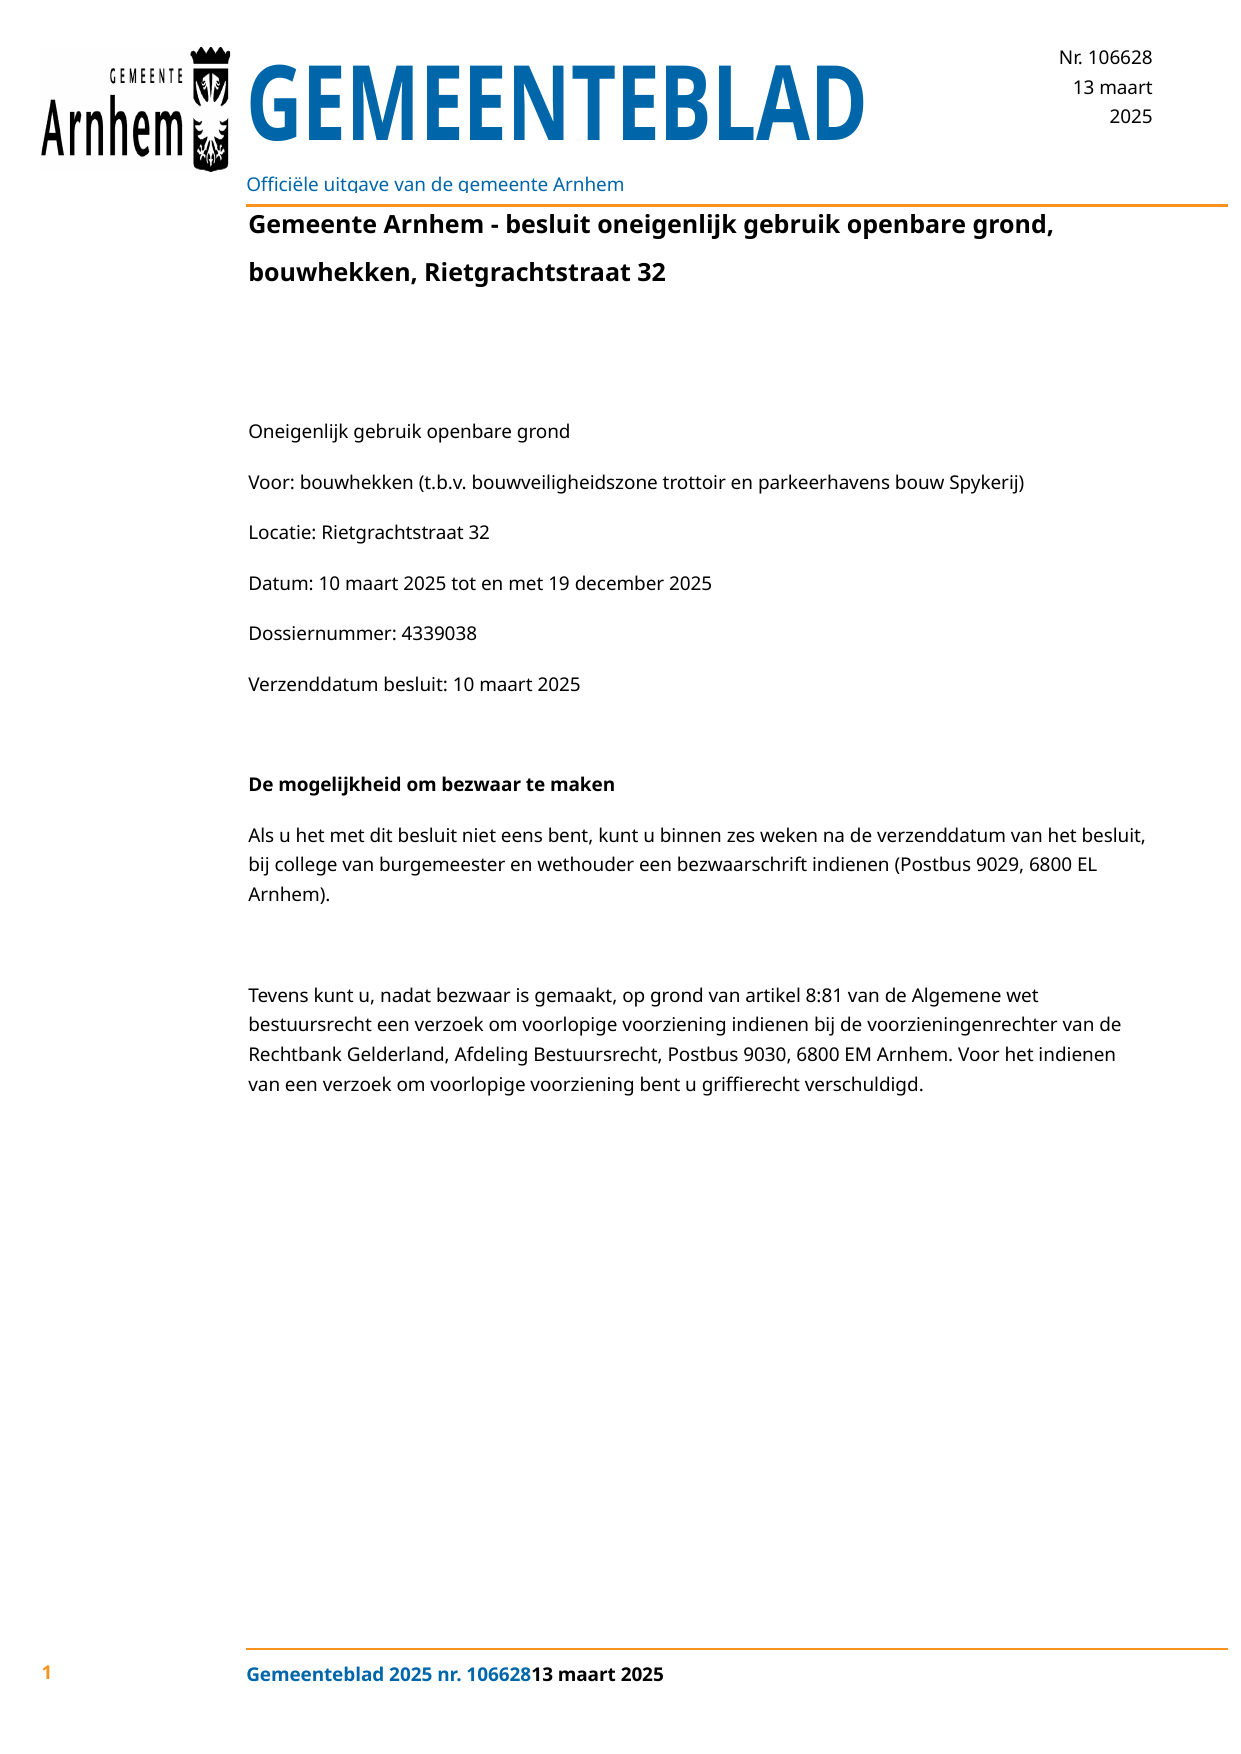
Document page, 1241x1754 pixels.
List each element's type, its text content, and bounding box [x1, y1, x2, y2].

text Voor: bouwhekken (t.b.v. bouwveiligheidszone trottoir en parkeerhavens bouw Spykerij) [248, 469, 1152, 495]
text Gemeente Arnhem - besluit oneigenlijk gebruik openbare grond, bouwhekken, Rietgrachtstraat 32 [248, 207, 1152, 288]
picture [41, 47, 231, 172]
text Datum: 10 maart 2025 tot en met 19 december 2025 [248, 570, 1152, 596]
text Als u het met dit besluit niet eens bent, kunt u binnen zes weken na de verzenddatum van het besluit, bij college van burgemeester en wethouder een bezwaarschrift indienen (Postbus 9029, 6800 EL Arnhem). [248, 822, 1152, 907]
text Verzenddatum besluit: 10 maart 2025 [248, 671, 1152, 697]
text Locatie: Rietgrachtstraat 32 [248, 519, 1152, 545]
text Dossiernummer: 4339038 [248, 620, 1152, 646]
text De mogelijkheid om bezwaar te maken [248, 772, 1152, 797]
text Tevens kunt u, nadat bezwaar is gemaakt, op grond van artikel 8:81 van de Algemene wet bestuursrecht een verzoek om voorlopige voorziening indienen bij de voorzieningenrechter van de Rechtbank Gelderland, Afdeling Bestuursrecht, Postbus 9030, 6800 EM Arnhem. Voor het indienen van een verzoek om voorlopige voorziening bent u griffierecht verschuldigd. [248, 982, 1152, 1097]
text Oneigenlijk gebruik openbare grond [248, 419, 1152, 444]
